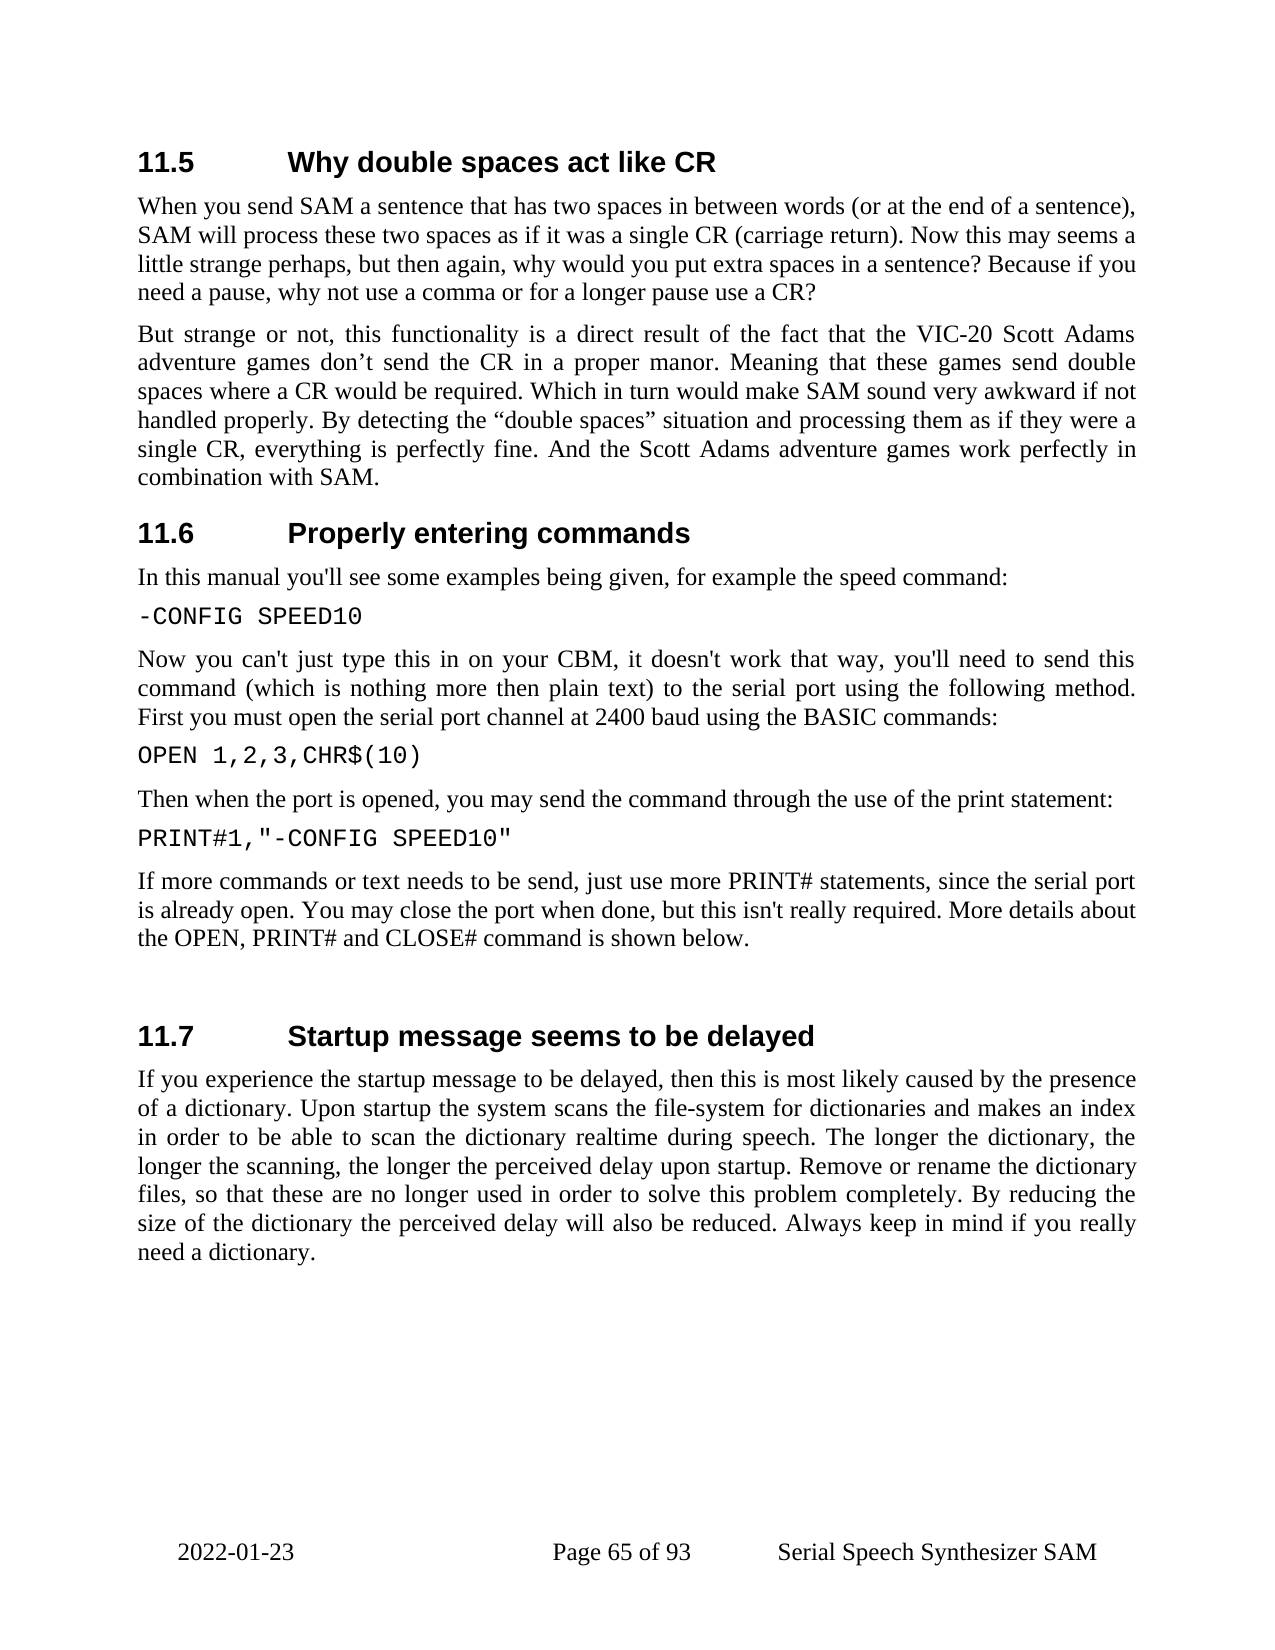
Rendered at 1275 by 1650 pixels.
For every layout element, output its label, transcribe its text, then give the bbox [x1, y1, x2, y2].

subtitle Startup message seems to be delayed [137, 1018, 1138, 1052]
text In this manual you'll see some examples being given, for example the speed command: [137, 562, 1138, 591]
text If you experience the startup message to be delayed, then this is most likely caused by the presence of a dictionary. Upon startup the system scans the file-system for dictionaries and makes an index in order to be able to scan the dictionary realtime during speech. The longer the dictionary, the longer the scanning, the longer the perceived delay upon startup. Remove or rename the dictionary files, so that these are no longer used in order to solve this problem completely. By reducing the size of the dictionary the perceived delay will also be reduced. Always keep in mind if you really need a dictionary. [137, 1064, 1138, 1266]
text But strange or not, this functionality is a direct result of the fact that the VIC-20 Scott Adams adventure games don’t send the CR in a proper manor. Meaning that these games send double spaces where a CR would be required. Which in turn would make SAM sound very awkward if not handled properly. By detecting the “double spaces” situation and processing them as if they were a single CR, everything is perfectly fine. And the Scott Adams adventure games work perfectly in combination with SAM. [137, 319, 1138, 491]
text OPEN 1,2,3,CHR$(10) [137, 743, 1138, 771]
text If more commands or text needs to be send, just use more PRINT# statements, since the serial port is already open. You may close the port when done, but this isn't really required. More details about the OPEN, PRINT# and CLOSE# command is shown below. [137, 866, 1138, 952]
subtitle Properly entering commands [137, 516, 1138, 550]
text When you send SAM a sentence that has two spaces in between words (or at the end of a sentence), SAM will process these two spaces as if it was a single CR (carriage return). Now this may seems a little strange perhaps, but then again, why would you put extra spaces in a sentence? Because if you need a pause, why not use a comma or for a longer pause use a CR? [137, 191, 1138, 306]
subtitle Why double spaces act like CR [137, 145, 1138, 179]
text -CONFIG SPEED10 [137, 603, 1138, 632]
text PRINT#1,"-CONFIG SPEED10" [137, 825, 1138, 853]
text Then when the port is opened, you may send the command through the use of the print statement: [137, 784, 1138, 813]
text Now you can't just type this in on your CBM, it doesn't work that way, you'll need to send this command (which is nothing more then plain text) to the serial port using the following method. First you must open the serial port channel at 2400 baud using the BASIC commands: [137, 644, 1138, 731]
